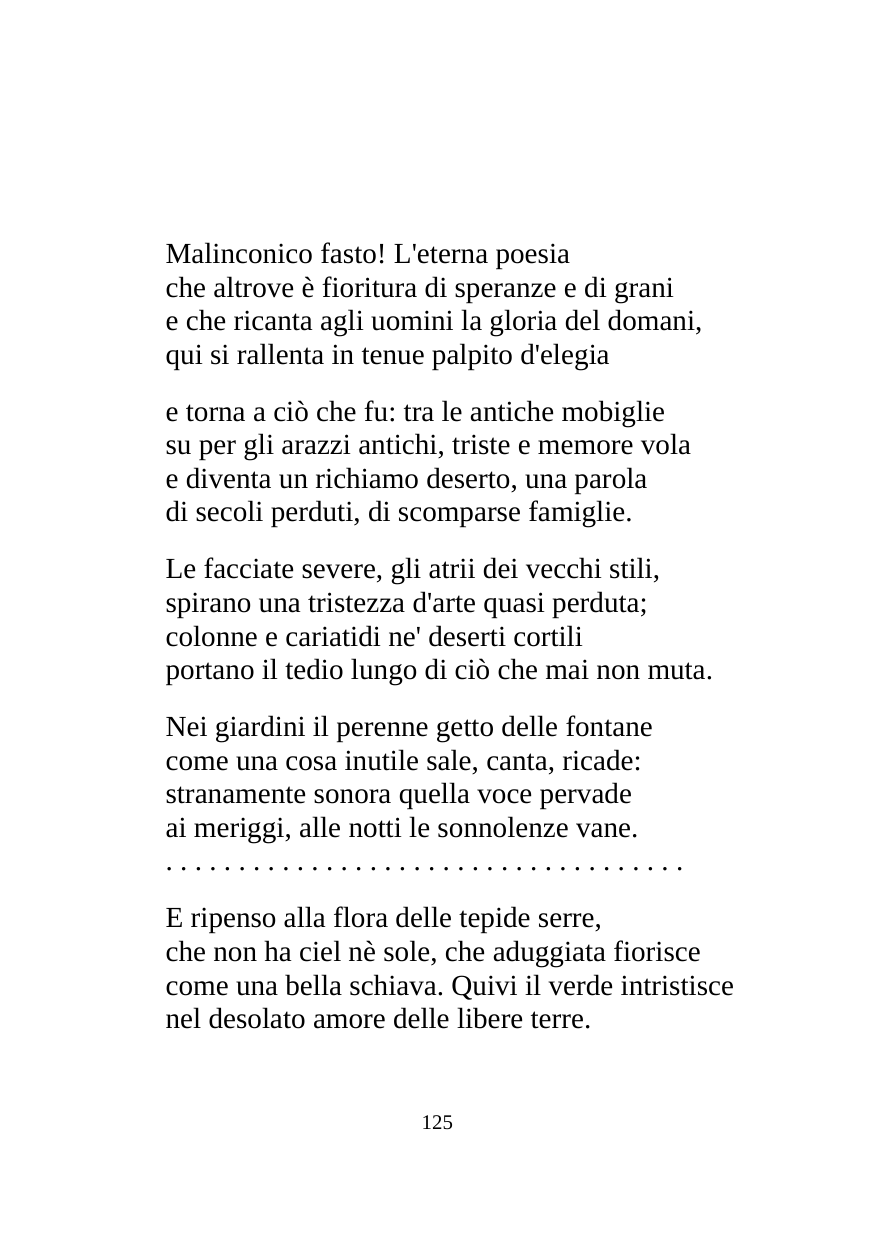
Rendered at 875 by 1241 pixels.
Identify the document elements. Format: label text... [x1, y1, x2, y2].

text Nei giardini il perenne getto delle fontane come una cosa inutile sale, canta, ricade: stranamente sonora quella voce pervade ai meriggi, alle notti le sonnolenze vane. . . . . . . . . . . . . . . . . . . . . . . . . . . . . . . . . . . . . [165, 709, 768, 877]
text Malinconico fasto! L'eterna poesia che altrove è fioritura di speranze e di grani e che ricanta agli uomini la gloria del domani, qui si rallenta in tenue palpito d'elegia [165, 236, 768, 370]
text e torna a ciò che fu: tra le antiche mobiglie su per gli arazzi antichi, triste e memore vola e diventa un richiamo deserto, una parola di secoli perduti, di scomparse famiglie. [165, 394, 768, 528]
text E ripenso alla flora delle tepide serre, che non ha ciel nè sole, che aduggiata fiorisce come una bella schiava. Quivi il verde intristisce nel desolato amore delle libere terre. [165, 901, 768, 1035]
text Le facciate severe, gli atrii dei vecchi stili, spirano una tristezza d'arte quasi perduta; colonne e cariatidi ne' deserti cortili portano il tedio lungo di ciò che mai non muta. [165, 552, 768, 686]
